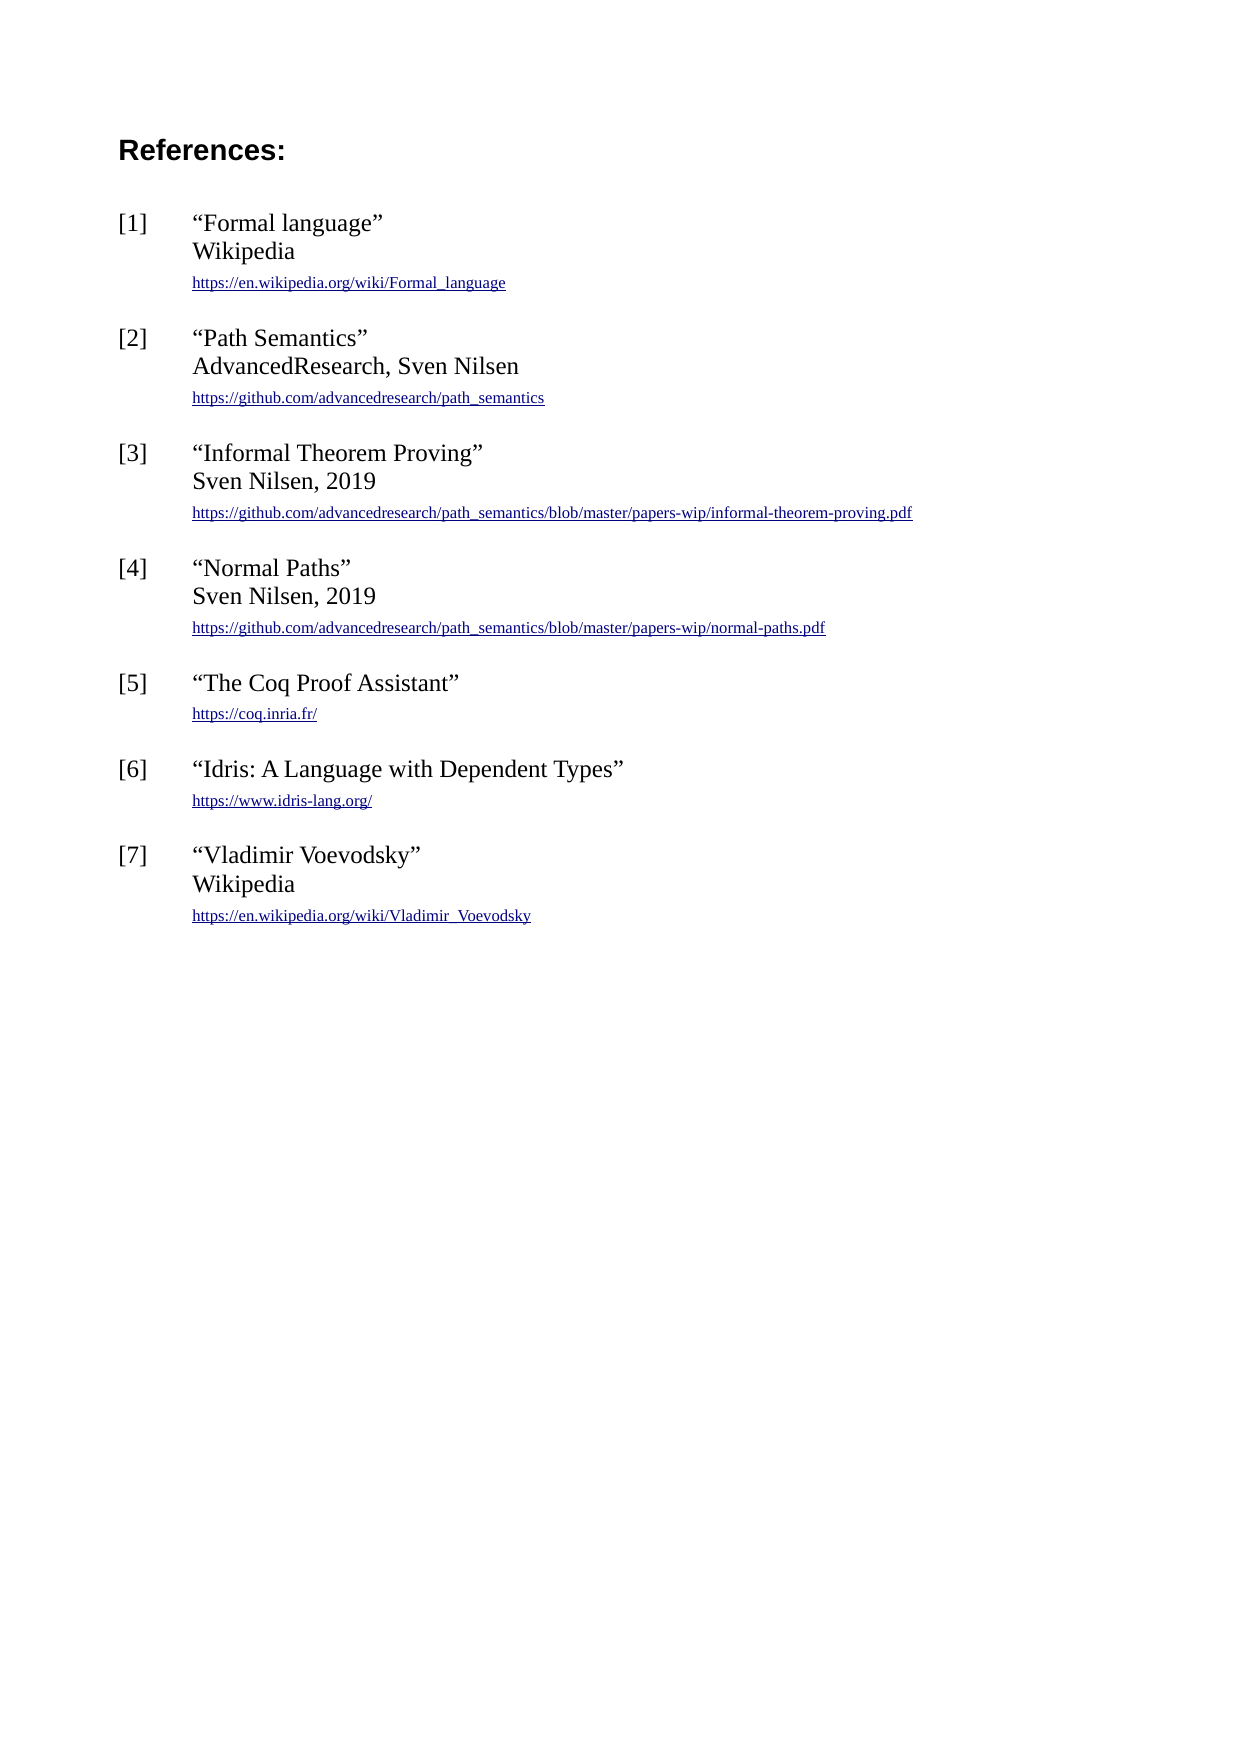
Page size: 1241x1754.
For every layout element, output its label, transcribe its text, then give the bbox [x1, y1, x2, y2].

text https://coq.inria.fr/ [118, 696, 1122, 725]
text Wikipedia [118, 869, 1122, 898]
text Sven Nilsen, 2019 [118, 581, 1122, 610]
text [5] “The Coq Proof Assistant” [118, 668, 1122, 696]
text https://github.com/advancedresearch/path_semantics/blob/master/papers-wip/informal-theorem-proving.pdf [118, 495, 1122, 524]
text Wikipedia [118, 236, 1122, 265]
text https://en.wikipedia.org/wiki/Formal_language [118, 265, 1122, 294]
text https://github.com/advancedresearch/path_semantics [118, 380, 1122, 409]
text [1] “Formal language” [118, 208, 1122, 236]
text https://www.idris-lang.org/ [118, 783, 1122, 811]
text Sven Nilsen, 2019 [118, 466, 1122, 495]
text [4] “Normal Paths” [118, 553, 1122, 581]
text https://en.wikipedia.org/wiki/Vladimir_Voevodsky [118, 898, 1122, 926]
text [3] “Informal Theorem Proving” [118, 438, 1122, 466]
text AdvancedResearch, Sven Nilsen [118, 351, 1122, 380]
subtitle References: [118, 133, 1122, 166]
text [7] “Vladimir Voevodsky” [118, 840, 1122, 869]
text https://github.com/advancedresearch/path_semantics/blob/master/papers-wip/normal-paths.pdf [118, 610, 1122, 639]
text [6] “Idris: A Language with Dependent Types” [118, 754, 1122, 783]
text [2] “Path Semantics” [118, 323, 1122, 351]
